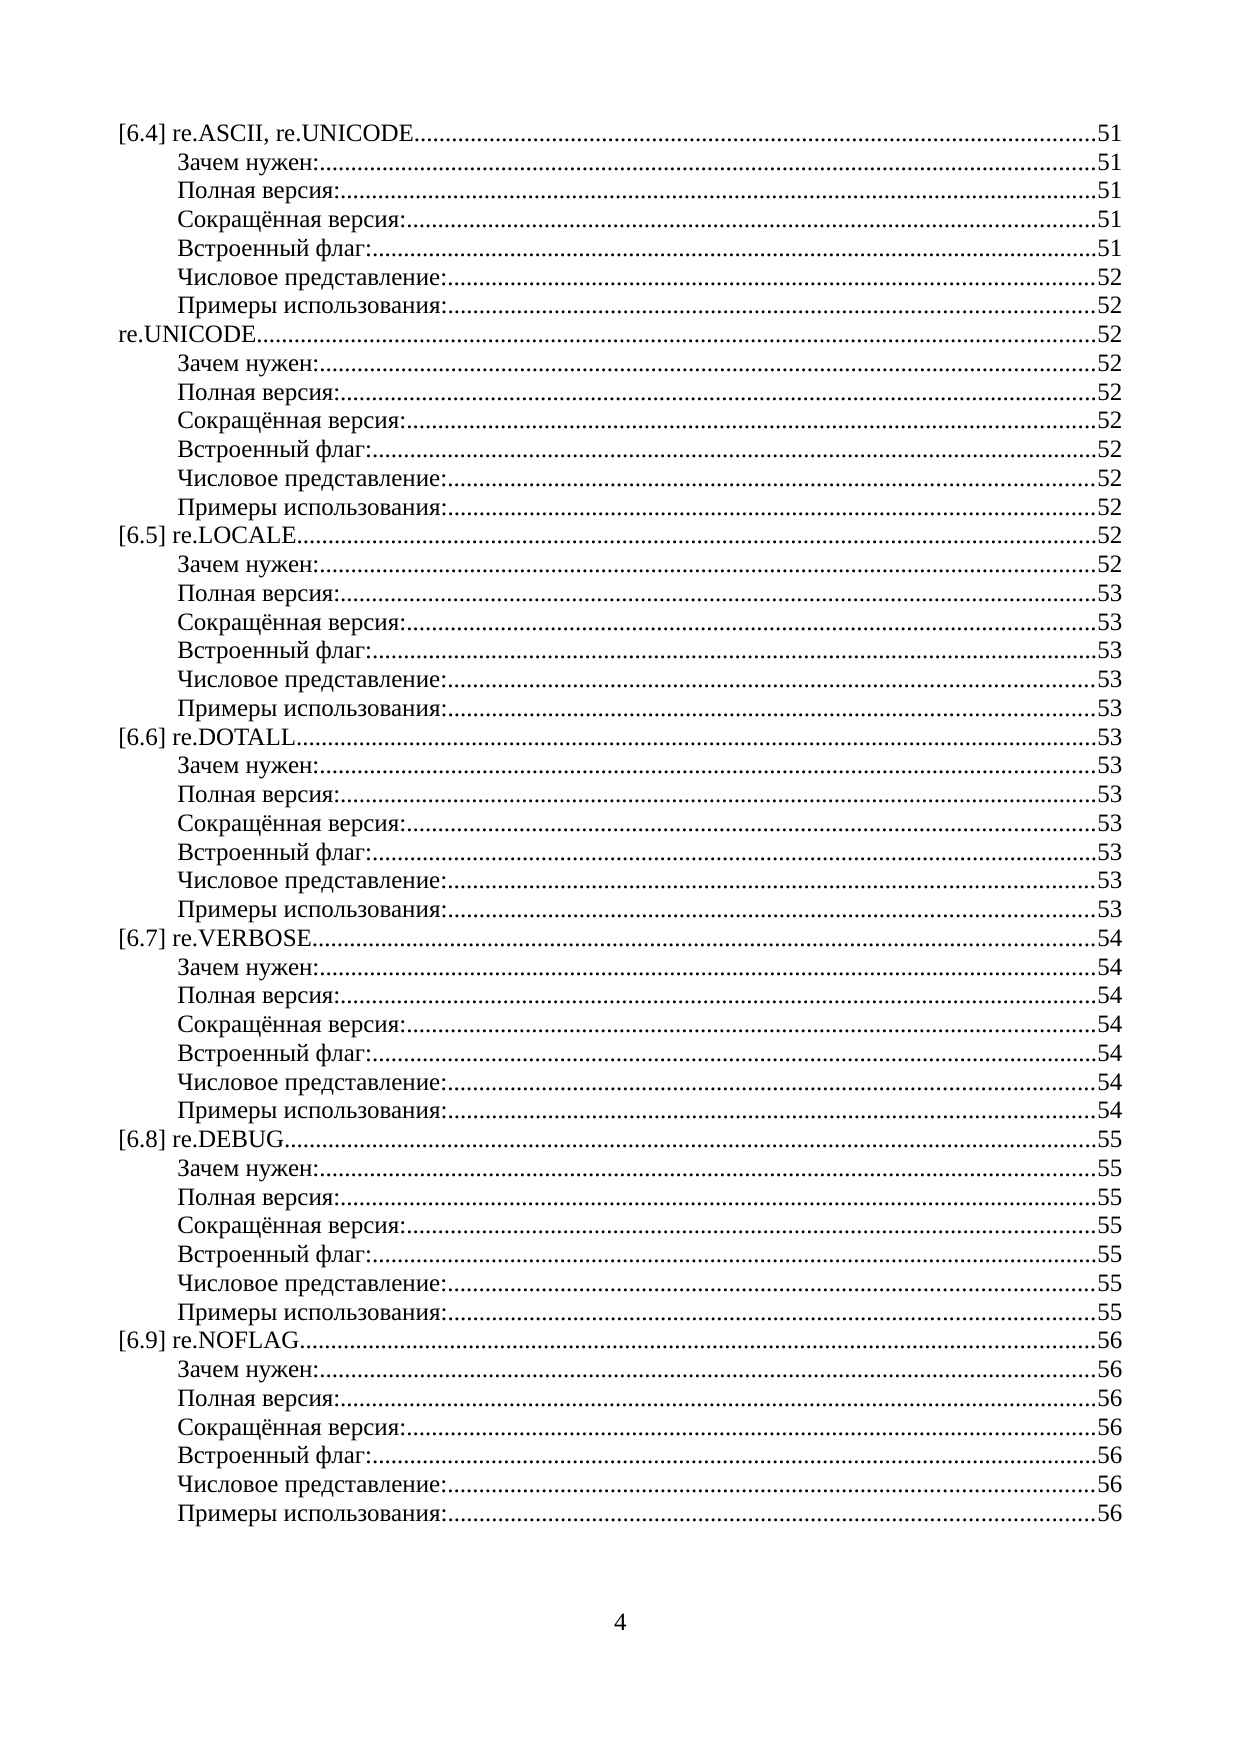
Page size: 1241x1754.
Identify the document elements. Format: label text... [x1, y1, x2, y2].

text Встроенный флаг: 55 [177, 1239, 1122, 1268]
text Сокращённая версия: 53 [177, 808, 1122, 837]
text Полная версия: 56 [177, 1383, 1122, 1412]
text Числовое представление: 52 [177, 262, 1122, 291]
text Встроенный флаг: 56 [177, 1441, 1122, 1469]
text Зачем нужен: 55 [177, 1153, 1122, 1182]
text [6.7] re.VERBOSE 54 [118, 923, 1122, 952]
text Примеры использования: 53 [177, 693, 1122, 722]
text Числовое представление: 53 [177, 664, 1122, 693]
text Числовое представление: 52 [177, 463, 1122, 492]
text re.UNICODE 52 [118, 319, 1122, 348]
text Полная версия: 53 [177, 578, 1122, 607]
text Зачем нужен: 53 [177, 751, 1122, 779]
text [6.6] re.DOTALL 53 [118, 722, 1122, 751]
text Сокращённая версия: 55 [177, 1211, 1122, 1239]
text Примеры использования: 55 [177, 1297, 1122, 1326]
text Сокращённая версия: 53 [177, 607, 1122, 636]
text [6.4] re.ASCII, re.UNICODE 51 [118, 118, 1122, 147]
text Сокращённая версия: 56 [177, 1412, 1122, 1441]
text Зачем нужен: 52 [177, 549, 1122, 578]
text Сокращённая версия: 54 [177, 1009, 1122, 1038]
text Примеры использования: 54 [177, 1096, 1122, 1124]
text Числовое представление: 56 [177, 1469, 1122, 1498]
text [6.8] re.DEBUG 55 [118, 1124, 1122, 1153]
text Зачем нужен: 54 [177, 952, 1122, 981]
text Примеры использования: 52 [177, 291, 1122, 319]
text Встроенный флаг: 53 [177, 636, 1122, 664]
text Полная версия: 51 [177, 176, 1122, 204]
text Примеры использования: 52 [177, 492, 1122, 521]
text Встроенный флаг: 51 [177, 233, 1122, 262]
text Полная версия: 52 [177, 377, 1122, 406]
text Числовое представление: 54 [177, 1067, 1122, 1096]
text Зачем нужен: 51 [177, 147, 1122, 176]
text Зачем нужен: 52 [177, 348, 1122, 377]
text Сокращённая версия: 52 [177, 406, 1122, 434]
text Числовое представление: 53 [177, 866, 1122, 894]
text Примеры использования: 56 [177, 1498, 1122, 1527]
text Зачем нужен: 56 [177, 1354, 1122, 1383]
text Встроенный флаг: 52 [177, 434, 1122, 463]
text [6.9] re.NOFLAG 56 [118, 1326, 1122, 1354]
text Встроенный флаг: 53 [177, 837, 1122, 866]
text Встроенный флаг: 54 [177, 1038, 1122, 1067]
text [6.5] re.LOCALE 52 [118, 521, 1122, 549]
text Примеры использования: 53 [177, 894, 1122, 923]
text Полная версия: 54 [177, 981, 1122, 1009]
text Сокращённая версия: 51 [177, 204, 1122, 233]
text Числовое представление: 55 [177, 1268, 1122, 1297]
text Полная версия: 53 [177, 779, 1122, 808]
text Полная версия: 55 [177, 1182, 1122, 1211]
